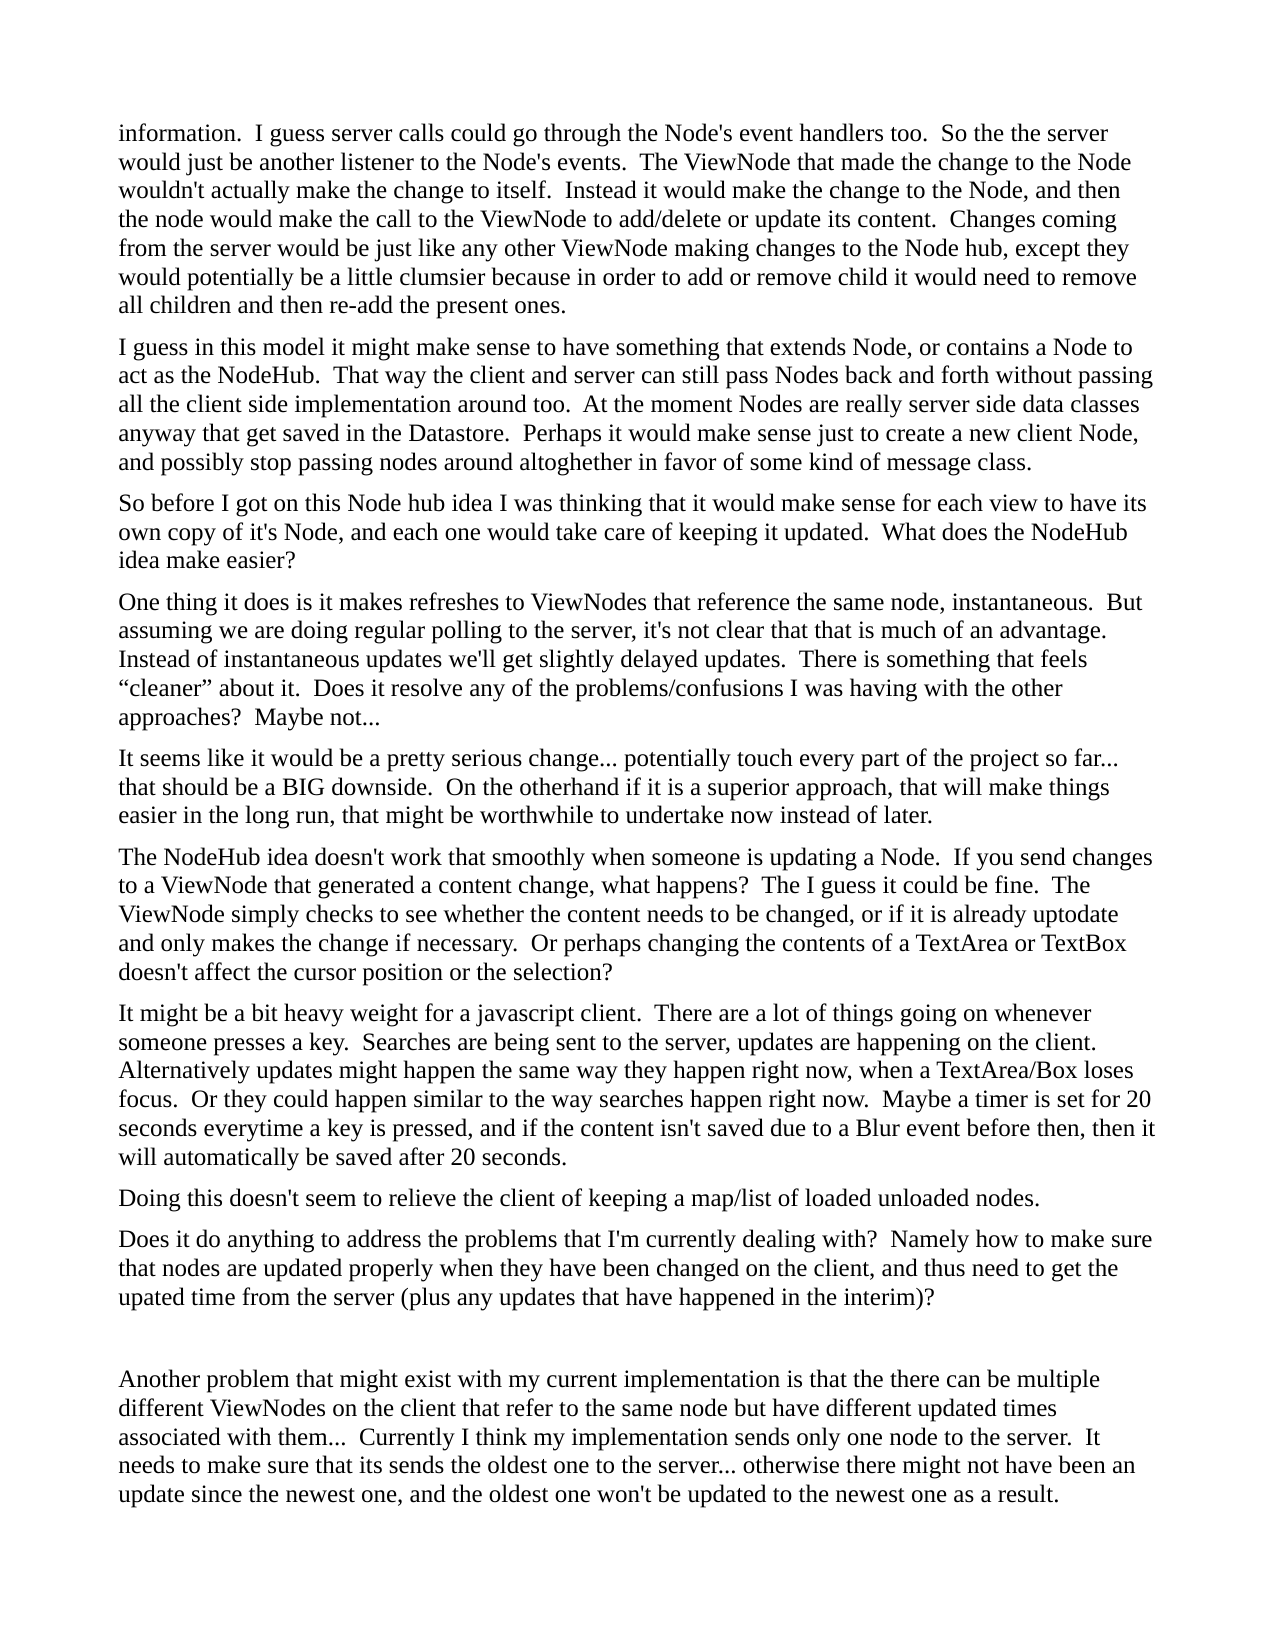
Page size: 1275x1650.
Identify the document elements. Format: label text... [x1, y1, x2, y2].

text Another problem that might exist with my current implementation is that the there can be multiple different ViewNodes on the client that refer to the same node but have different updated times associated with them... Currently I think my implementation sends only one node to the server. It needs to make sure that its sends the oldest one to the server... otherwise there might not have been an update since the newest one, and the oldest one won't be updated to the newest one as a result. [118, 1364, 1157, 1508]
text One thing it does is it makes refreshes to ViewNodes that reference the same node, instantaneous. But assuming we are doing regular polling to the server, it's not clear that that is much of an advantage. Instead of instantaneous updates we'll get slightly delayed updates. There is something that feels “cleaner” about it. Does it resolve any of the problems/confusions I was having with the other approaches? Maybe not... [118, 587, 1157, 731]
text information. I guess server calls could go through the Node's event handlers too. So the the server would just be another listener to the Node's events. The ViewNode that made the change to the Node wouldn't actually make the change to itself. Instead it would make the change to the Node, and then the node would make the call to the ViewNode to add/delete or update its content. Changes coming from the server would be just like any other ViewNode making changes to the Node hub, except they would potentially be a little clumsier because in order to add or remove child it would need to remove all children and then re-add the present ones. [118, 118, 1157, 319]
text It might be a bit heavy weight for a javascript client. There are a lot of things going on whenever someone presses a key. Searches are being sent to the server, updates are happening on the client. Alternatively updates might happen the same way they happen right now, when a TextArea/Box loses focus. Or they could happen similar to the way searches happen right now. Maybe a timer is set for 20 seconds everytime a key is pressed, and if the content isn't saved due to a Blur event before then, then it will automatically be saved after 20 seconds. [118, 998, 1157, 1171]
text Does it do anything to address the problems that I'm currently dealing with? Namely how to make sure that nodes are updated properly when they have been changed on the client, and thus need to get the upated time from the server (plus any updates that have happened in the interim)? [118, 1224, 1157, 1311]
text Doing this doesn't seem to relieve the client of keeping a map/list of loaded unloaded nodes. [118, 1183, 1157, 1212]
text I guess in this model it might make sense to have something that extends Node, or contains a Node to act as the NodeHub. That way the client and server can still pass Nodes back and forth without passing all the client side implementation around too. At the moment Nodes are really server side data classes anyway that get saved in the Datastore. Perhaps it would make sense just to create a new client Node, and possibly stop passing nodes around altoghether in favor of some kind of message class. [118, 332, 1157, 476]
text It seems like it would be a pretty serious change... potentially touch every part of the project so far... that should be a BIG downside. On the otherhand if it is a superior approach, that will make things easier in the long run, that might be worthwhile to undertake now instead of later. [118, 743, 1157, 829]
text The NodeHub idea doesn't work that smoothly when someone is updating a Node. If you send changes to a ViewNode that generated a content change, what happens? The I guess it could be fine. The ViewNode simply checks to see whether the content needs to be changed, or if it is already uptodate and only makes the change if necessary. Or perhaps changing the contents of a TextArea or TextBox doesn't affect the cursor position or the selection? [118, 842, 1157, 986]
text So before I got on this Node hub idea I was thinking that it would make sense for each view to have its own copy of it's Node, and each one would take care of keeping it updated. What does the NodeHub idea make easier? [118, 488, 1157, 574]
